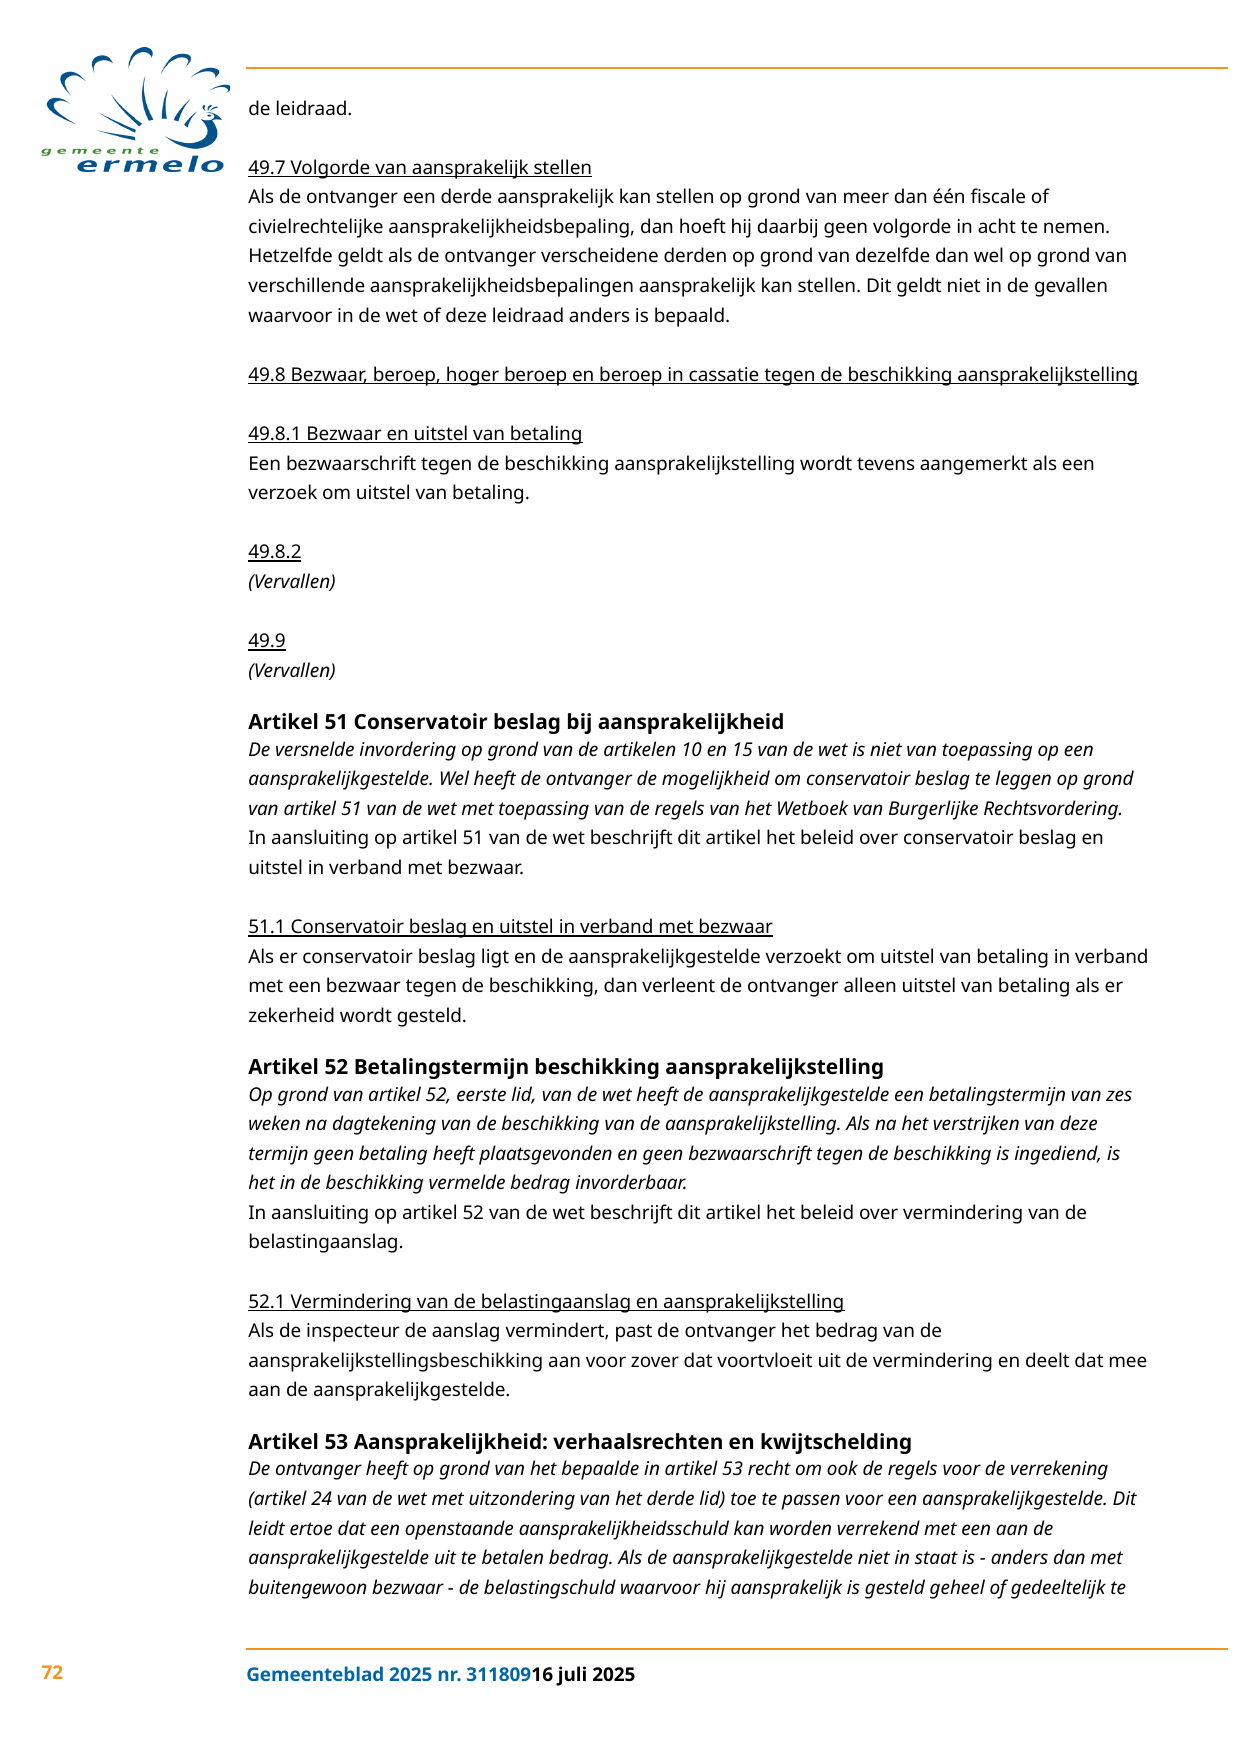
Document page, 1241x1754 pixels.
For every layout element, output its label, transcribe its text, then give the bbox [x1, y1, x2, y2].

text Artikel 51 Conservatoir beslag bij aansprakelijkheid [248, 707, 1152, 736]
text Een bezwaarschrift tegen de beschikking aansprakelijkstelling wordt tevens aangemerkt als een verzoek om uitstel van betaling. [248, 450, 1152, 505]
text 49.9 [248, 627, 1152, 653]
text Als de inspecteur de aanslag vermindert, past de ontvanger het bedrag van de aansprakelijkstellingsbeschikking aan voor zover dat voortvloeit uit de vermindering en deelt dat mee aan de aansprakelijkgestelde. [248, 1317, 1152, 1402]
picture [41, 47, 231, 172]
text De ontvanger heeft op grond van het bepaalde in artikel 53 recht om ook de regels voor de verrekening (artikel 24 van de wet met uitzondering van het derde lid) toe te passen voor een aansprakelijkgestelde. Dit leidt ertoe dat een openstaande aansprakelijkheidsschuld kan worden verrekend met een aan de aansprakelijkgestelde uit te betalen bedrag. Als de aansprakelijkgestelde niet in staat is - anders dan met buitengewoon bezwaar - de belastingschuld waarvoor hij aansprakelijk is gesteld geheel of gedeeltelijk te [248, 1456, 1152, 1599]
text de leidraad. [248, 95, 1152, 121]
text 51.1 Conservatoir beslag en uitstel in verband met bezwaar [248, 913, 1152, 939]
text Artikel 53 Aansprakelijkheid: verhaalsrechten en kwijtschelding [248, 1427, 1152, 1456]
text 49.7 Volgorde van aansprakelijk stellen [248, 154, 1152, 180]
text 49.8 Bezwaar, beroep, hoger beroep en beroep in cassatie tegen de beschikking aansprakelijkstelling [248, 361, 1152, 387]
text Op grond van artikel 52, eerste lid, van de wet heeft de aansprakelijkgestelde een betalingstermijn van zes weken na dagtekening van de beschikking van de aansprakelijkstelling. Als na het verstrijken van deze termijn geen betaling heeft plaatsgevonden en geen bezwaarschrift tegen de beschikking is ingediend, is het in de beschikking vermelde bedrag invorderbaar. [248, 1081, 1152, 1195]
text Als er conservatoir beslag ligt en de aansprakelijkgestelde verzoekt om uitstel van betaling in verband met een bezwaar tegen de beschikking, dan verleent de ontvanger alleen uitstel van betaling als er zekerheid wordt gesteld. [248, 943, 1152, 1028]
text Als de ontvanger een derde aansprakelijk kan stellen op grond van meer dan één fiscale of civielrechtelijke aansprakelijkheidsbepaling, dan hoeft hij daarbij geen volgorde in acht te nemen. Hetzelfde geldt als de ontvanger verscheidene derden op grond van dezelfde dan wel op grond van verschillende aansprakelijkheidsbepalingen aansprakelijk kan stellen. Dit geldt niet in de gevallen waarvoor in de wet of deze leidraad anders is bepaald. [248, 183, 1152, 328]
text Artikel 52 Betalingstermijn beschikking aansprakelijkstelling [248, 1052, 1152, 1081]
text De versnelde invordering op grond van de artikelen 10 en 15 van de wet is niet van toepassing op een aansprakelijkgestelde. Wel heeft de ontvanger de mogelijkheid om conservatoir beslag te leggen op grond van artikel 51 van de wet met toepassing van de regels van het Wetboek van Burgerlijke Rechtsvordering. [248, 736, 1152, 821]
text 52.1 Vermindering van de belastingaanslag en aansprakelijkstelling [248, 1288, 1152, 1314]
text (Vervallen) [248, 568, 1152, 594]
text (Vervallen) [248, 657, 1152, 683]
text 49.8.1 Bezwaar en uitstel van betaling [248, 420, 1152, 446]
text In aansluiting op artikel 52 van de wet beschrijft dit artikel het beleid over vermindering van de belastingaanslag. [248, 1199, 1152, 1254]
text In aansluiting op artikel 51 van de wet beschrijft dit artikel het beleid over conservatoir beslag en uitstel in verband met bezwaar. [248, 824, 1152, 880]
text 49.8.2 [248, 538, 1152, 564]
